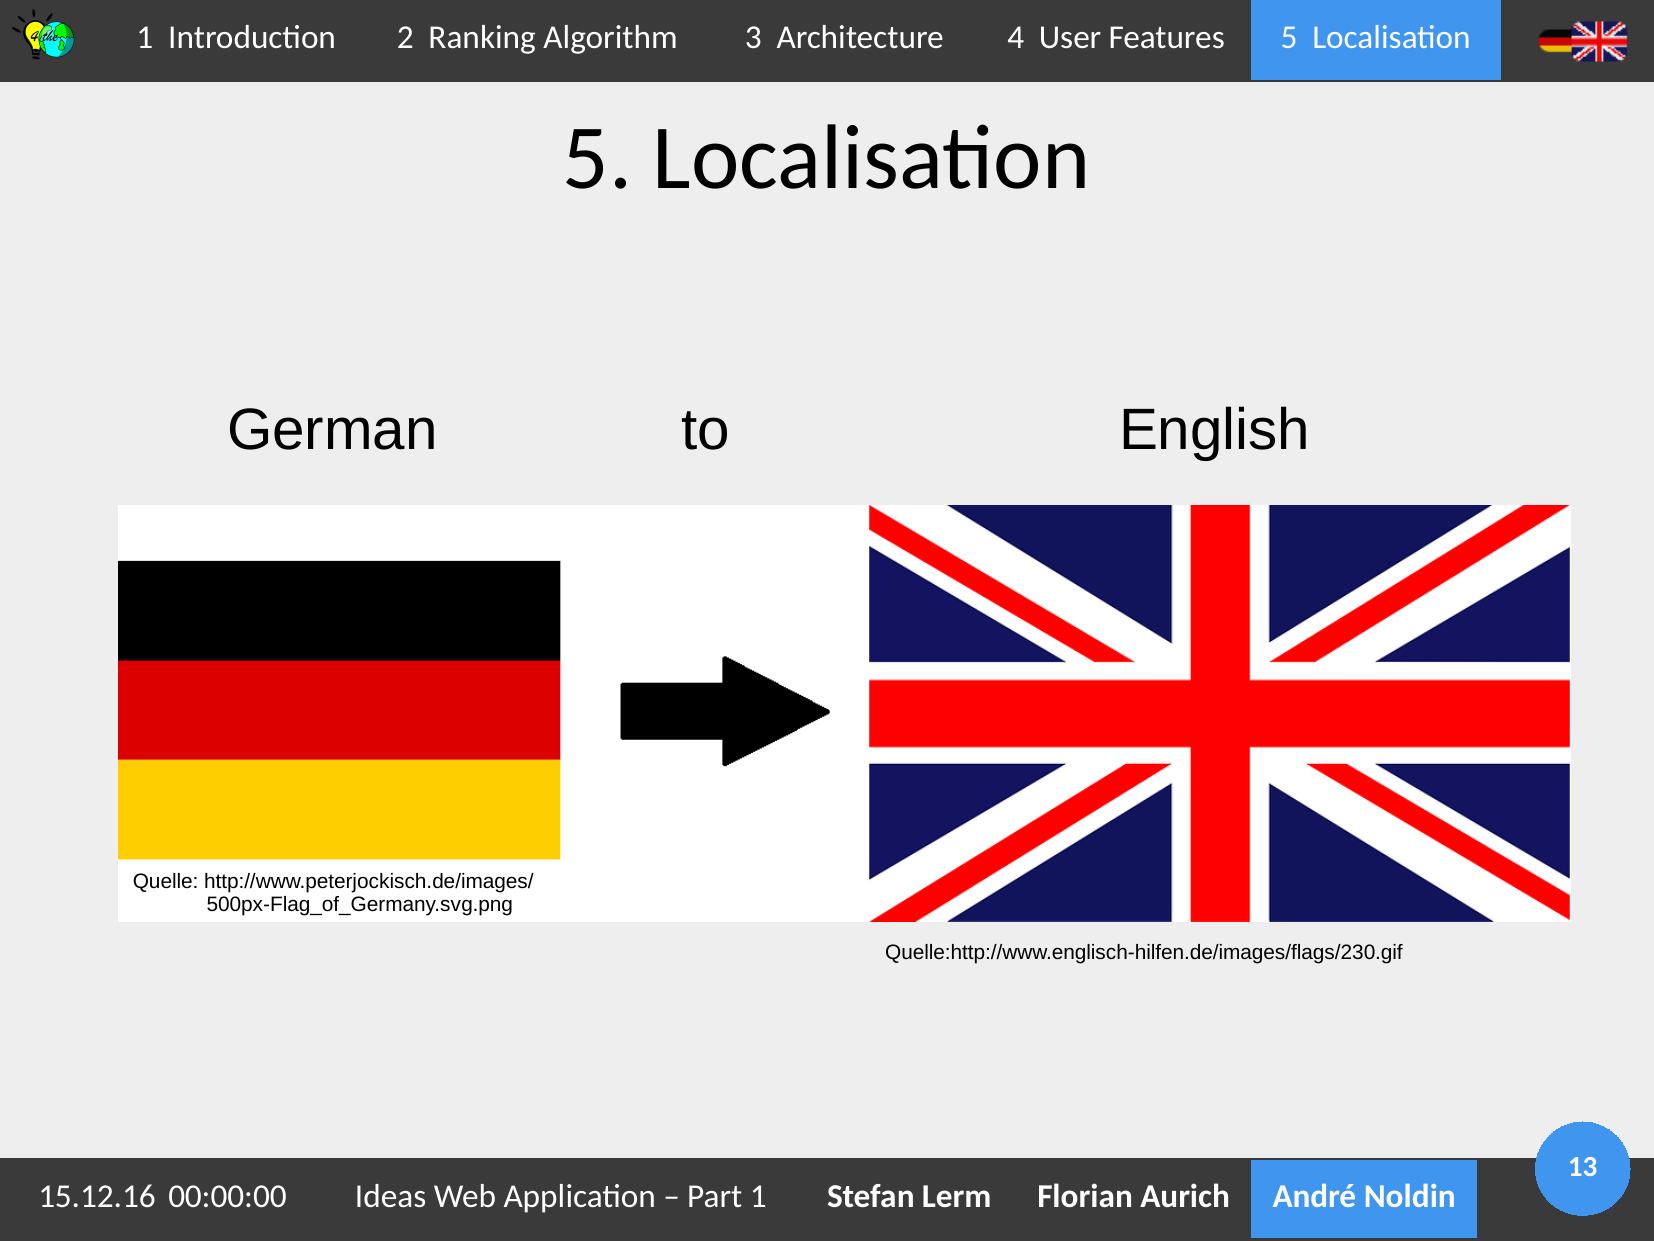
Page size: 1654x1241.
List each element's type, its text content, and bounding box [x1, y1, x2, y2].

text_box Florian Aurich [1015, 1160, 1251, 1238]
title 5. Localisation [82, 82, 1571, 249]
text_box Ideas Web Application – Part 1 [318, 1160, 804, 1238]
text_box 5 Localisation [1251, 0, 1501, 80]
text_box 1 Introduction [106, 0, 366, 80]
picture [2, 0, 83, 80]
text_box 4 User Features [980, 0, 1251, 80]
text_box 3 Architecture [708, 0, 980, 80]
text_box Stefan Lerm [804, 1160, 1015, 1238]
text_box Quelle: http://www.peterjockisch.de/images/ 500px-Flag_of_Germany.svg.png [118, 862, 615, 947]
text_box Quelle:http://www.englisch-hilfen.de/images/flags/230.gif [870, 933, 1583, 995]
text_box 2 Ranking Algorithm [366, 0, 708, 80]
text_box André Noldin [1251, 1160, 1477, 1238]
text_box German to English [212, 389, 1371, 535]
picture [118, 505, 1571, 922]
picture [1536, 18, 1629, 64]
